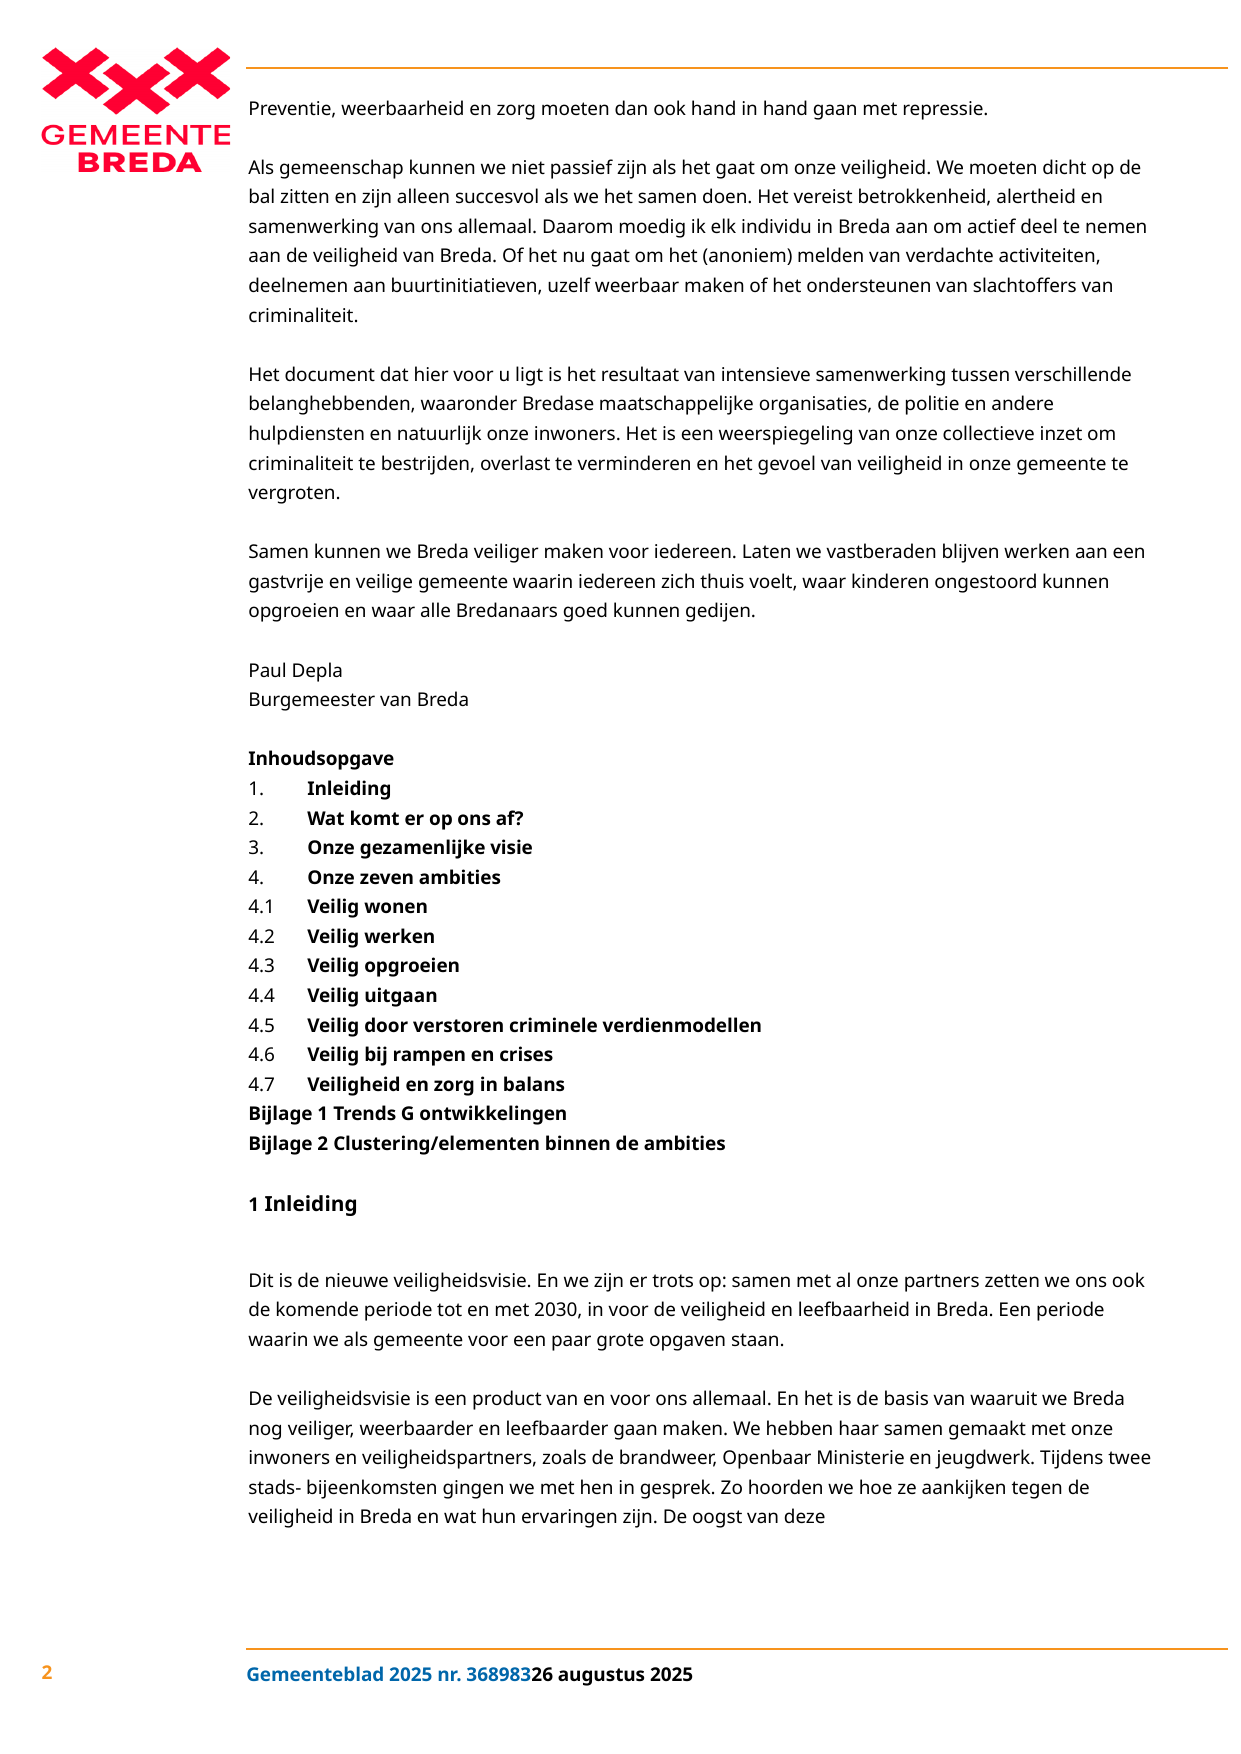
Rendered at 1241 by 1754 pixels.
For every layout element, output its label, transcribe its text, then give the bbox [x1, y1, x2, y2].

text Inhoudsopgave [248, 746, 1152, 771]
list Inleiding [248, 775, 1152, 801]
text Dit is de nieuwe veiligheidsvisie. En we zijn er trots op: samen met al onze partners zetten we ons ook de komende periode tot en met 2030, in voor de veiligheid en leefbaarheid in Breda. Een periode waarin we als gemeente voor een paar grote opgaven staan. [248, 1267, 1152, 1352]
text Paul Depla [248, 657, 1152, 683]
list Veilig bij rampen en crises [248, 1041, 1152, 1067]
list Onze gezamenlijke visie [248, 834, 1152, 860]
text 1 Inleiding [248, 1189, 1152, 1218]
text Als gemeenschap kunnen we niet passief zijn als het gaat om onze veiligheid. We moeten dicht op de bal zitten en zijn alleen succesvol als we het samen doen. Het vereist betrokkenheid, alertheid en samenwerking van ons allemaal. Daarom moedig ik elk individu in Breda aan om actief deel te nemen aan de veiligheid van Breda. Of het nu gaat om het (anoniem) melden van verdachte activiteiten, deelnemen aan buurtinitiatieven, uzelf weerbaar maken of het ondersteunen van slachtoffers van criminaliteit. [248, 154, 1152, 328]
list Veilig wonen [248, 893, 1152, 919]
list Veilig uitgaan [248, 982, 1152, 1008]
list Veilig werken [248, 923, 1152, 949]
picture [41, 47, 231, 172]
list Veilig door verstoren criminele verdienmodellen [248, 1012, 1152, 1038]
text Het document dat hier voor u ligt is het resultaat van intensieve samenwerking tussen verschillende belanghebbenden, waaronder Bredase maatschappelijke organisaties, de politie en andere hulpdiensten en natuurlijk onze inwoners. Het is een weerspiegeling van onze collectieve inzet om criminaliteit te bestrijden, overlast te verminderen en het gevoel van veiligheid in onze gemeente te vergroten. [248, 361, 1152, 505]
text Burgemeester van Breda [248, 686, 1152, 712]
list Veiligheid en zorg in balans [248, 1071, 1152, 1097]
text Preventie, weerbaarheid en zorg moeten dan ook hand in hand gaan met repressie. [248, 95, 1152, 121]
text Bijlage 2 Clustering/elementen binnen de ambities [248, 1130, 1152, 1156]
text De veiligheidsvisie is een product van en voor ons allemaal. En het is de basis van waaruit we Breda nog veiliger, weerbaarder en leefbaarder gaan maken. We hebben haar samen gemaakt met onze inwoners en veiligheidspartners, zoals de brandweer, Openbaar Ministerie en jeugdwerk. Tijdens twee stads- bijeenkomsten gingen we met hen in gesprek. Zo hoorden we hoe ze aankijken tegen de veiligheid in Breda en wat hun ervaringen zijn. De oogst van deze [248, 1385, 1152, 1529]
list Onze zeven ambities [248, 864, 1152, 890]
list Wat komt er op ons af? [248, 805, 1152, 831]
text Samen kunnen we Breda veiliger maken voor iedereen. Laten we vastberaden blijven werken aan een gastvrije en veilige gemeente waarin iedereen zich thuis voelt, waar kinderen ongestoord kunnen opgroeien en waar alle Bredanaars goed kunnen gedijen. [248, 538, 1152, 623]
list Veilig opgroeien [248, 953, 1152, 978]
text Bijlage 1 Trends G ontwikkelingen [248, 1101, 1152, 1126]
